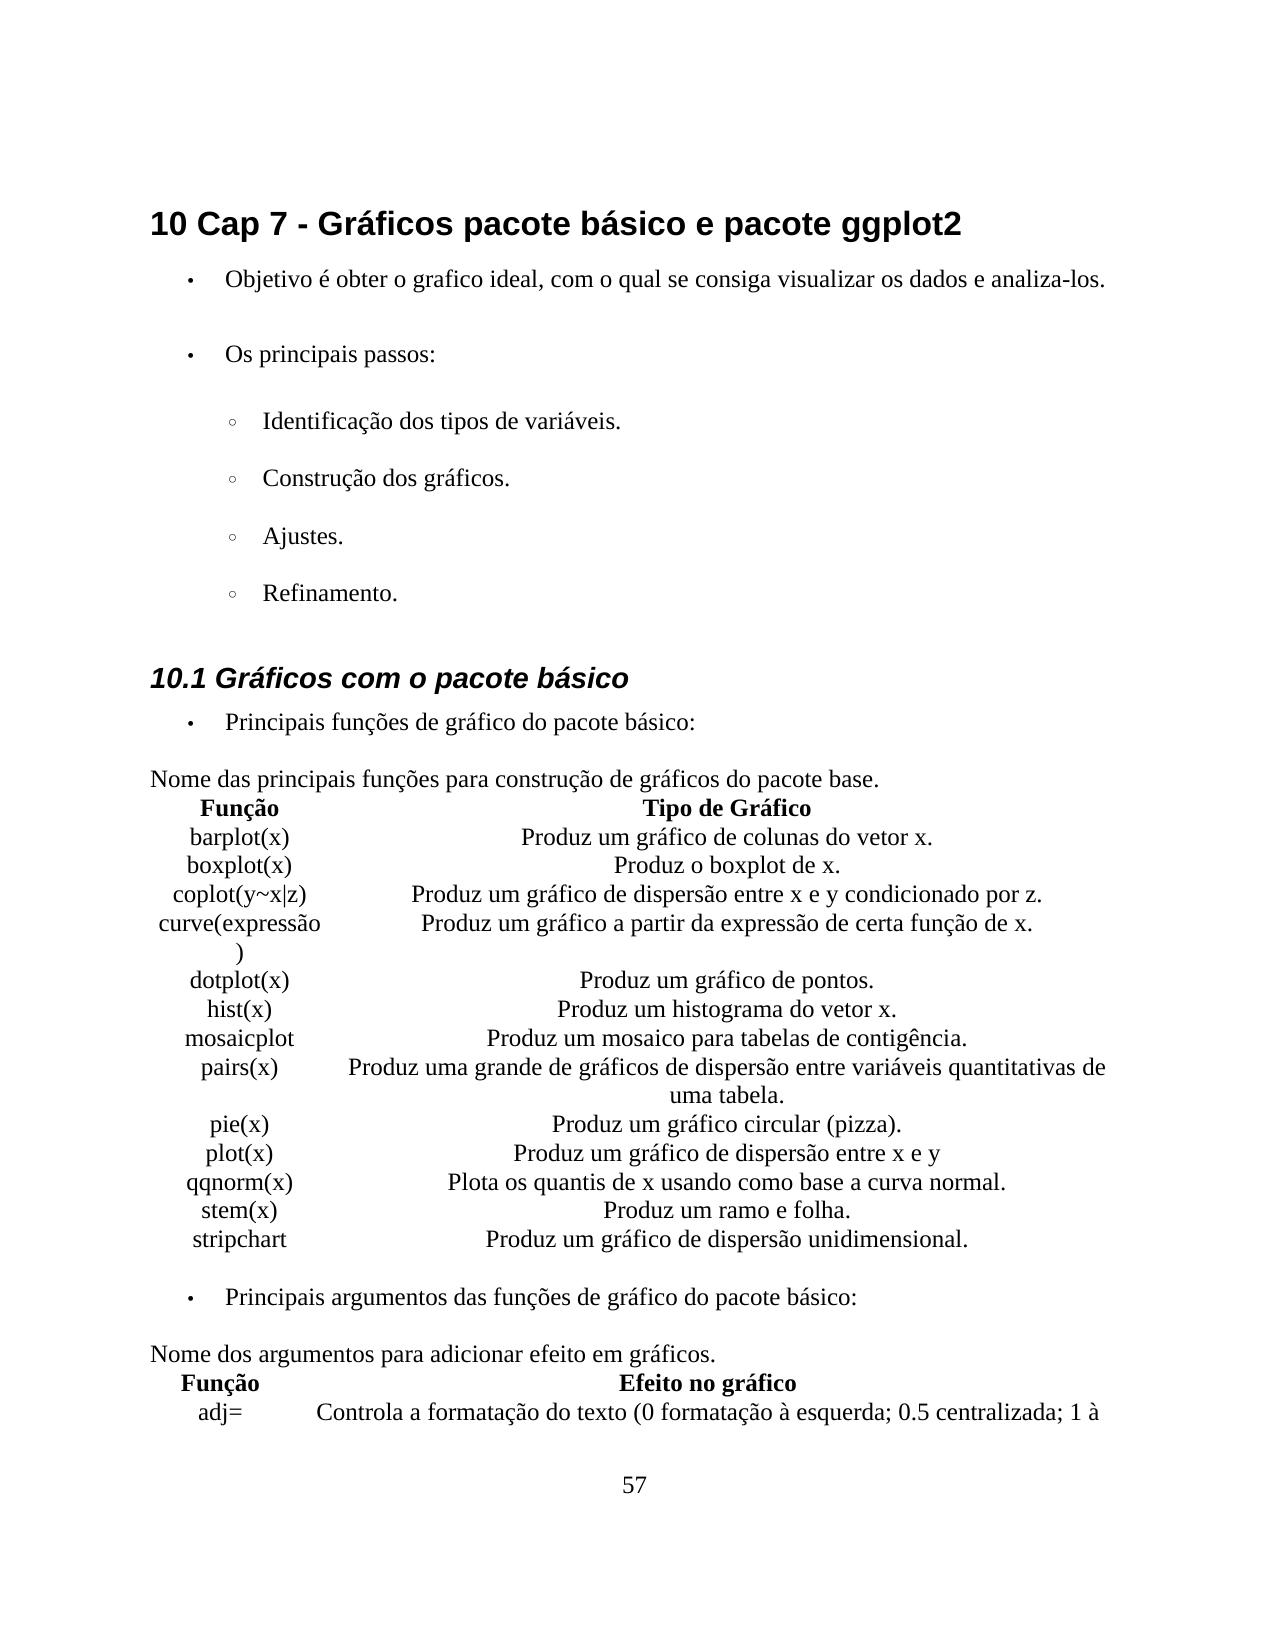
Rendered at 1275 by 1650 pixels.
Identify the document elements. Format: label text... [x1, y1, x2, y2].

list Identificação dos tipos de variáveis. [225, 406, 1125, 463]
table_header Efeito no gráfico [290, 1368, 1125, 1397]
table_cell Produz um gráfico circular (pizza). [329, 1109, 1125, 1138]
table_cell Controla a formatação do texto (0 formatação à esquerda; 0.5 centralizada; 1 à [290, 1397, 1125, 1426]
table_cell coplot(y~x|z) [150, 879, 329, 908]
table_cell Produz um gráfico a partir da expressão de certa função de x. [329, 908, 1125, 966]
table_cell Produz um gráfico de dispersão entre x e y [329, 1138, 1125, 1167]
table_cell curve(expressão) [150, 908, 329, 966]
table_cell pairs(x) [150, 1052, 329, 1109]
list Os principais passos: [187, 339, 1125, 397]
table_header Tipo de Gráfico [329, 793, 1125, 822]
subtitle 10.1 Gráficos com o pacote básico [150, 661, 1125, 694]
table_cell boxplot(x) [150, 851, 329, 879]
table_cell barplot(x) [150, 822, 329, 851]
table_cell stem(x) [150, 1196, 329, 1224]
table_cell qqnorm(x) [150, 1167, 329, 1196]
table_cell Produz um histograma do vetor x. [329, 994, 1125, 1023]
text Nome dos argumentos para adicionar efeito em gráficos. [150, 1339, 1125, 1368]
table_cell Produz um ramo e folha. [329, 1196, 1125, 1224]
table_cell pie(x) [150, 1109, 329, 1138]
list Refinamento. [225, 578, 1125, 636]
table_cell Produz um mosaico para tabelas de contigência. [329, 1023, 1125, 1052]
table_cell Produz o boxplot de x. [329, 851, 1125, 879]
table_cell Produz um gráfico de pontos. [329, 966, 1125, 994]
list Objetivo é obter o grafico ideal, com o qual se consiga visualizar os dados e analiza-los. [187, 264, 1125, 321]
list Principais argumentos das funções de gráfico do pacote básico: [187, 1282, 1125, 1339]
list Ajustes. [225, 521, 1125, 578]
table_header Função [150, 1368, 290, 1397]
table_cell Produz uma grande de gráficos de dispersão entre variáveis quantitativas de uma tabela. [329, 1052, 1125, 1109]
table_cell Produz um gráfico de colunas do vetor x. [329, 822, 1125, 851]
table_cell dotplot(x) [150, 966, 329, 994]
table_cell adj= [150, 1397, 290, 1426]
table_cell stripchart [150, 1224, 329, 1253]
table_cell Produz um gráfico de dispersão unidimensional. [329, 1224, 1125, 1253]
table_cell plot(x) [150, 1138, 329, 1167]
table_cell mosaicplot [150, 1023, 329, 1052]
list Construção dos gráficos. [225, 463, 1125, 521]
list Principais funções de gráfico do pacote básico: [187, 707, 1125, 764]
text Nome das principais funções para construção de gráficos do pacote base. [150, 764, 1125, 793]
table_cell hist(x) [150, 994, 329, 1023]
table_cell Plota os quantis de x usando como base a curva normal. [329, 1167, 1125, 1196]
subtitle 10 Cap 7 - Gráficos pacote básico e pacote ggplot2 [150, 204, 1125, 242]
table_cell Produz um gráfico de dispersão entre x e y condicionado por z. [329, 879, 1125, 908]
table_header Função [150, 793, 329, 822]
